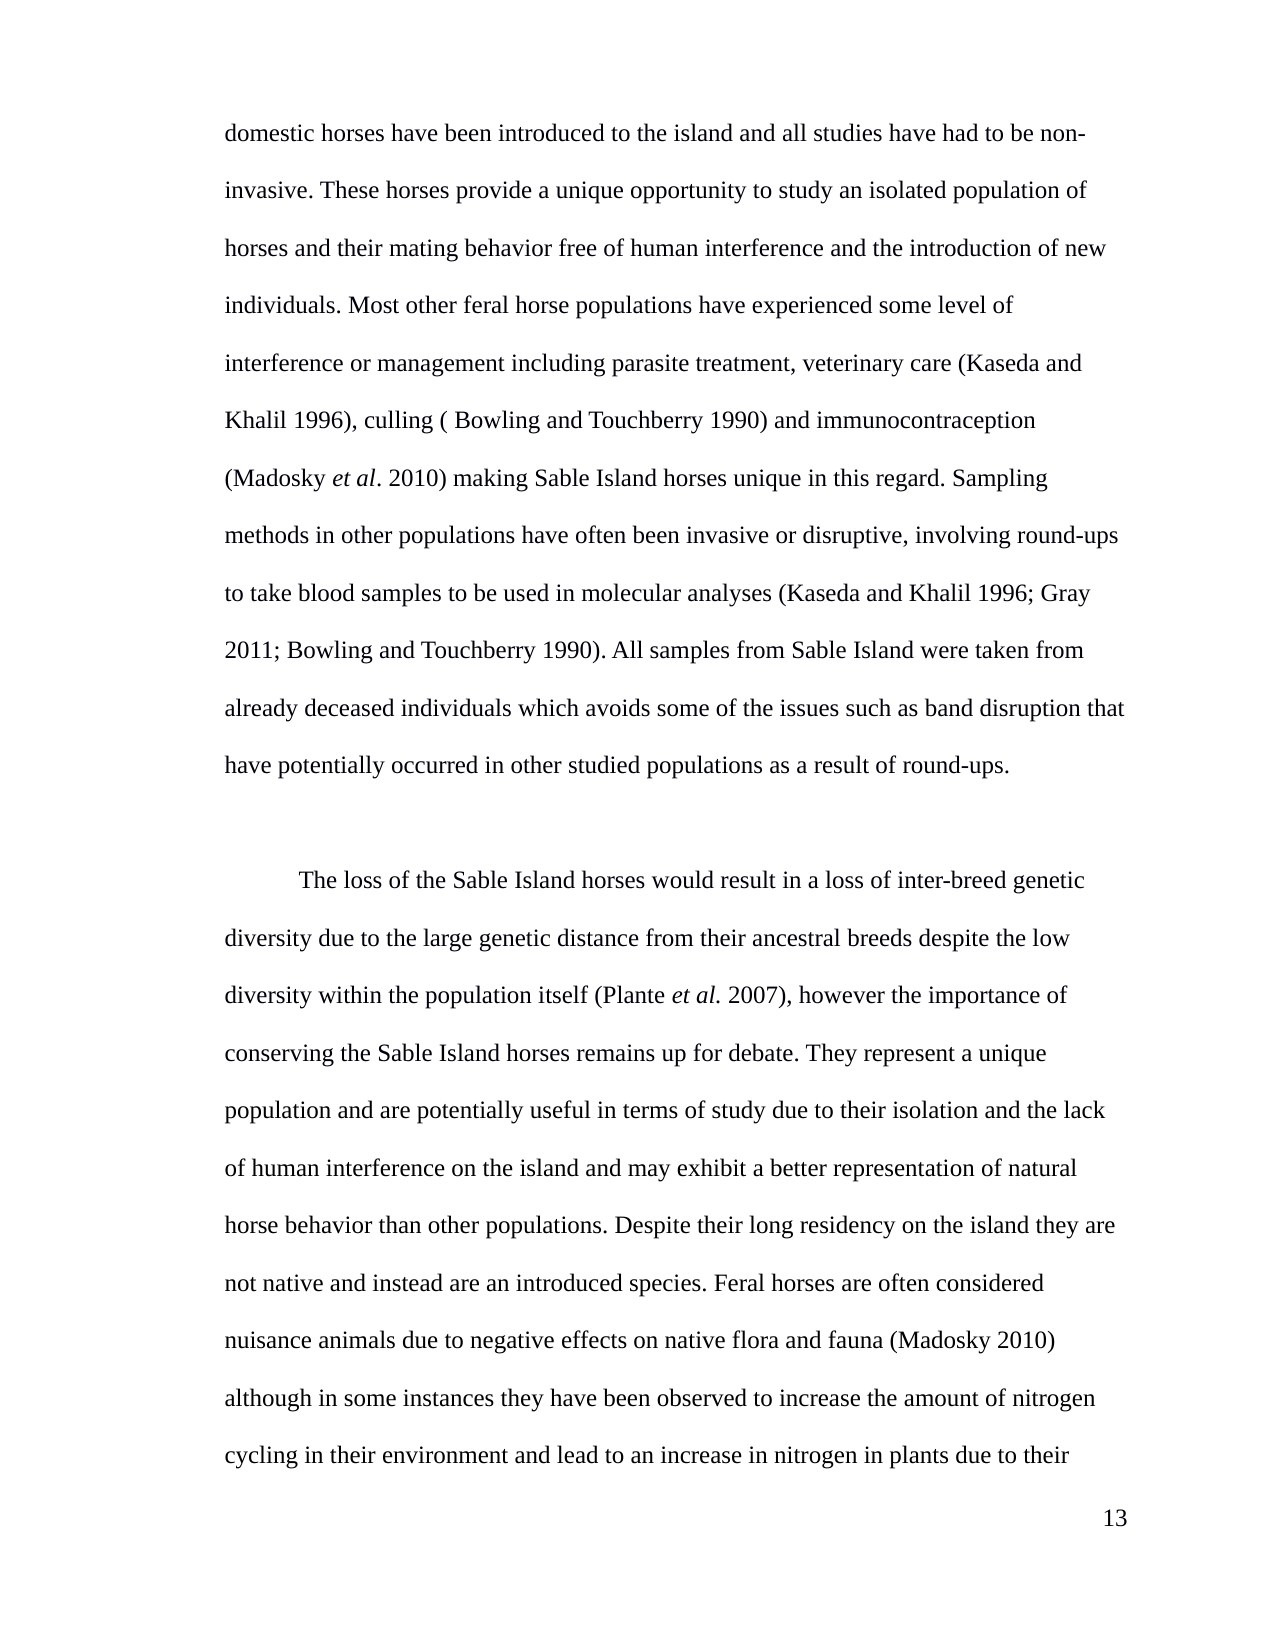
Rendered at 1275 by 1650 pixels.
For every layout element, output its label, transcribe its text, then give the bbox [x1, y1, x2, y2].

text The loss of the Sable Island horses would result in a loss of inter-breed genetic diversity due to the large genetic distance from their ancestral breeds despite the low diversity within the population itself (Plante et al. 2007), however the importance of conserving the Sable Island horses remains up for debate. They represent a unique population and are potentially useful in terms of study due to their isolation and the lack of human interference on the island and may exhibit a better representation of natural horse behavior than other populations. Despite their long residency on the island they are not native and instead are an introduced species. Feral horses are often considered nuisance animals due to negative effects on native flora and fauna (Madosky 2010) although in some instances they have been observed to increase the amount of nitrogen cycling in their environment and lead to an increase in nitrogen in plants due to their [224, 866, 1127, 1469]
text domestic horses have been introduced to the island and all studies have had to be non-invasive. These horses provide a unique opportunity to study an isolated population of horses and their mating behavior free of human interference and the introduction of new individuals. Most other feral horse populations have experienced some level of interference or management including parasite treatment, veterinary care (Kaseda and Khalil 1996), culling ( Bowling and Touchberry 1990) and immunocontraception (Madosky et al. 2010) making Sable Island horses unique in this regard. Sampling methods in other populations have often been invasive or disruptive, involving round-ups to take blood samples to be used in molecular analyses (Kaseda and Khalil 1996; Gray 2011; Bowling and Touchberry 1990). All samples from Sable Island were taken from already deceased individuals which avoids some of the issues such as band disruption that have potentially occurred in other studied populations as a result of round-ups. [224, 118, 1127, 779]
